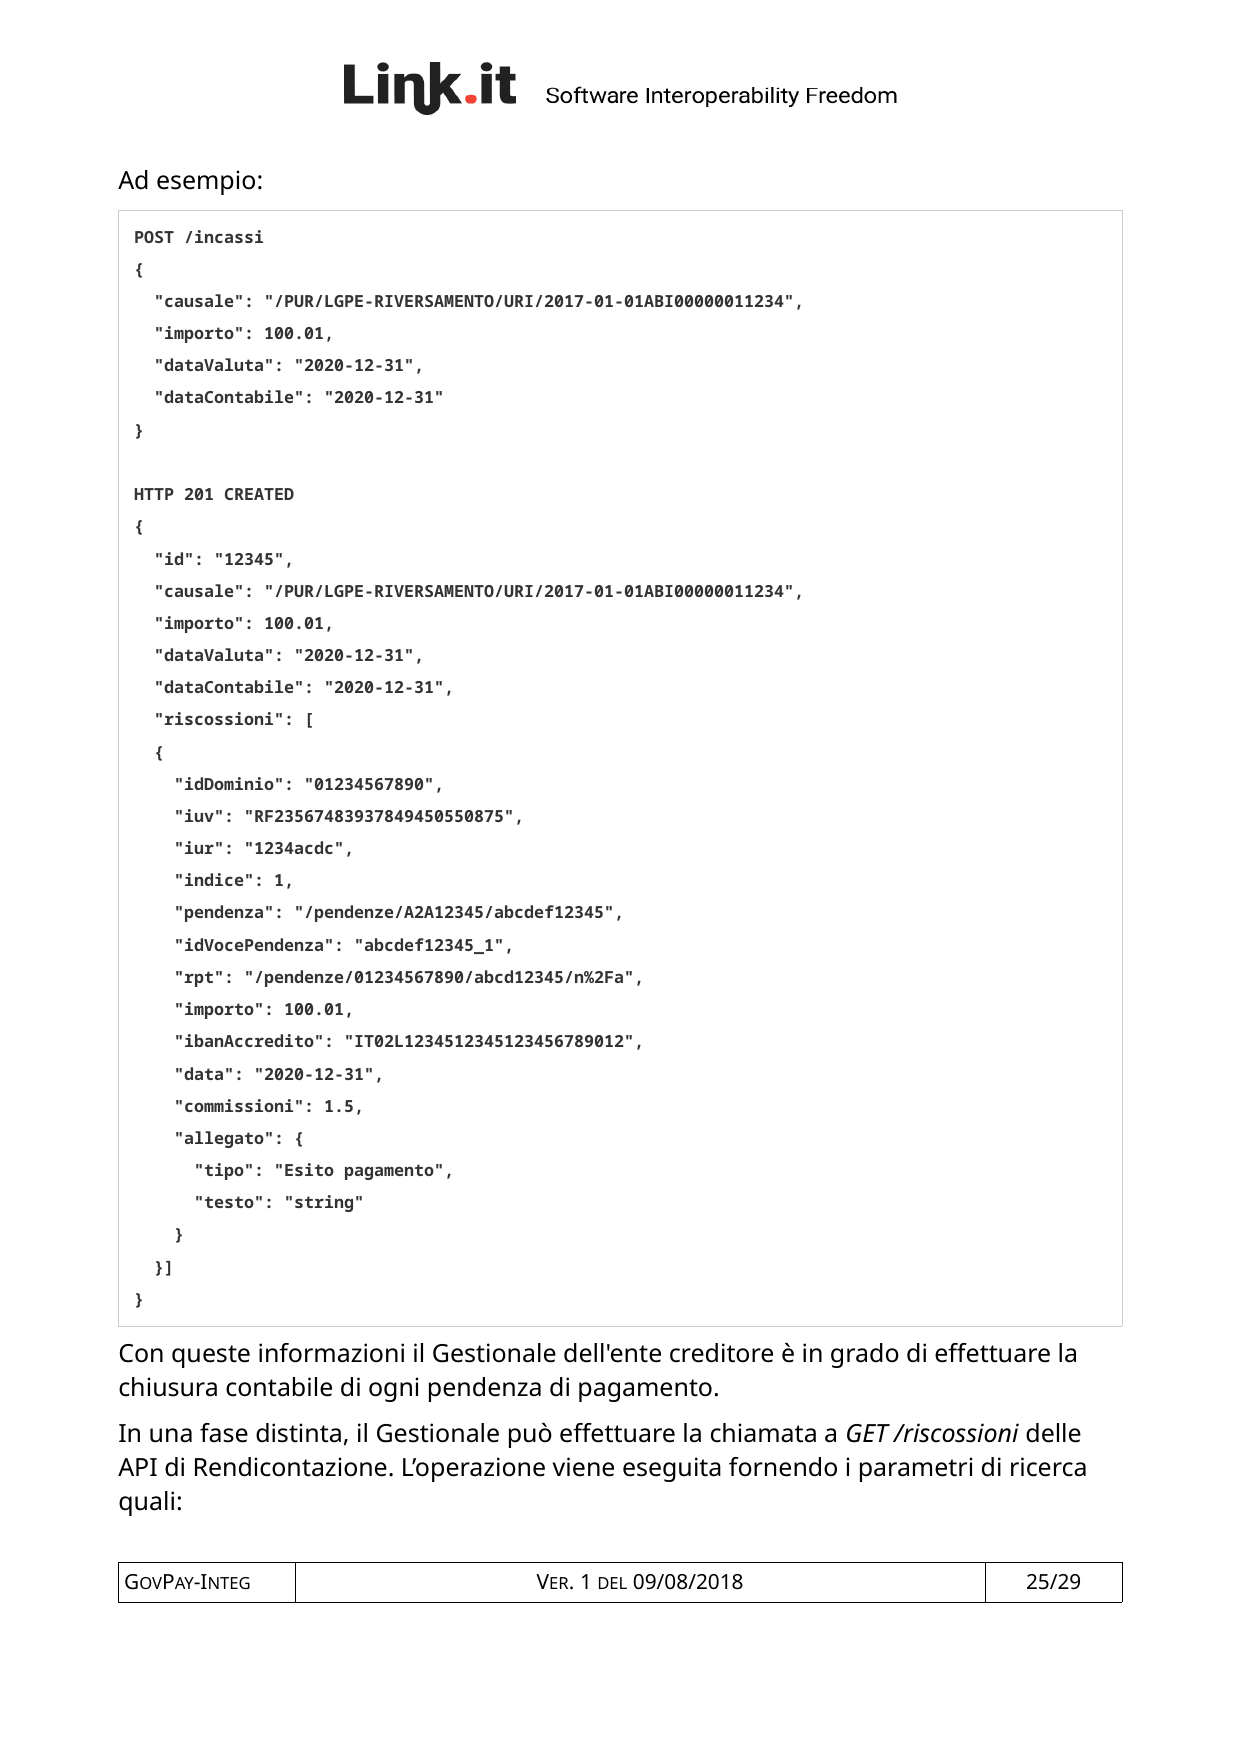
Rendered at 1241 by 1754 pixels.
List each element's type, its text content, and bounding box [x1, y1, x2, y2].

text } [119, 1207, 1122, 1239]
text "rpt": "/pendenze/01234567890/abcd12345/n%2Fa", [119, 950, 1122, 982]
text "allegato": { [119, 1111, 1122, 1143]
text In una fase distinta, il Gestionale può effettuare la chiamata a GET /riscossioni delle API di Rendicontazione. L’operazione viene eseguita fornendo i parametri di ricerca quali: [118, 1416, 1122, 1518]
text } [119, 1272, 1122, 1326]
text "riscossioni": [ [119, 692, 1122, 724]
text "dataValuta": "2020-12-31", [119, 338, 1122, 370]
text "importo": 100.01, [119, 596, 1122, 628]
text POST /incassi [119, 211, 1122, 242]
text "dataContabile": "2020-12-31", [119, 660, 1122, 692]
text }] [119, 1239, 1122, 1272]
text { [119, 242, 1122, 274]
text "indice": 1, [119, 853, 1122, 885]
text "dataContabile": "2020-12-31" [119, 370, 1122, 403]
text "id": "12345", [119, 531, 1122, 563]
text Con queste informazioni il Gestionale dell'ente creditore è in grado di effettuare la chiusura contabile di ogni pendenza di pagamento. [118, 1335, 1122, 1403]
text "causale": "/PUR/LGPE-RIVERSAMENTO/URI/2017-01-01ABI00000011234", [119, 274, 1122, 306]
text } [119, 403, 1122, 435]
text "importo": 100.01, [119, 982, 1122, 1014]
text "ibanAccredito": "IT02L1234512345123456789012", [119, 1014, 1122, 1046]
text "commissioni": 1.5, [119, 1078, 1122, 1111]
text "tipo": "Esito pagamento", [119, 1143, 1122, 1175]
text "idVocePendenza": "abcdef12345_1", [119, 918, 1122, 950]
text { [119, 499, 1122, 531]
text "data": "2020-12-31", [119, 1046, 1122, 1078]
text "idDominio": "01234567890", [119, 757, 1122, 789]
text "importo": 100.01, [119, 306, 1122, 338]
text Ad esempio: [118, 163, 1122, 197]
text "pendenza": "/pendenze/A2A12345/abcdef12345", [119, 885, 1122, 918]
text "dataValuta": "2020-12-31", [119, 628, 1122, 660]
picture [269, 43, 971, 118]
text "causale": "/PUR/LGPE-RIVERSAMENTO/URI/2017-01-01ABI00000011234", [119, 563, 1122, 596]
text "testo": "string" [119, 1175, 1122, 1207]
text HTTP 201 CREATED [119, 467, 1122, 499]
text "iuv": "RF23567483937849450550875", [119, 789, 1122, 821]
text { [119, 724, 1122, 757]
text "iur": "1234acdc", [119, 821, 1122, 853]
